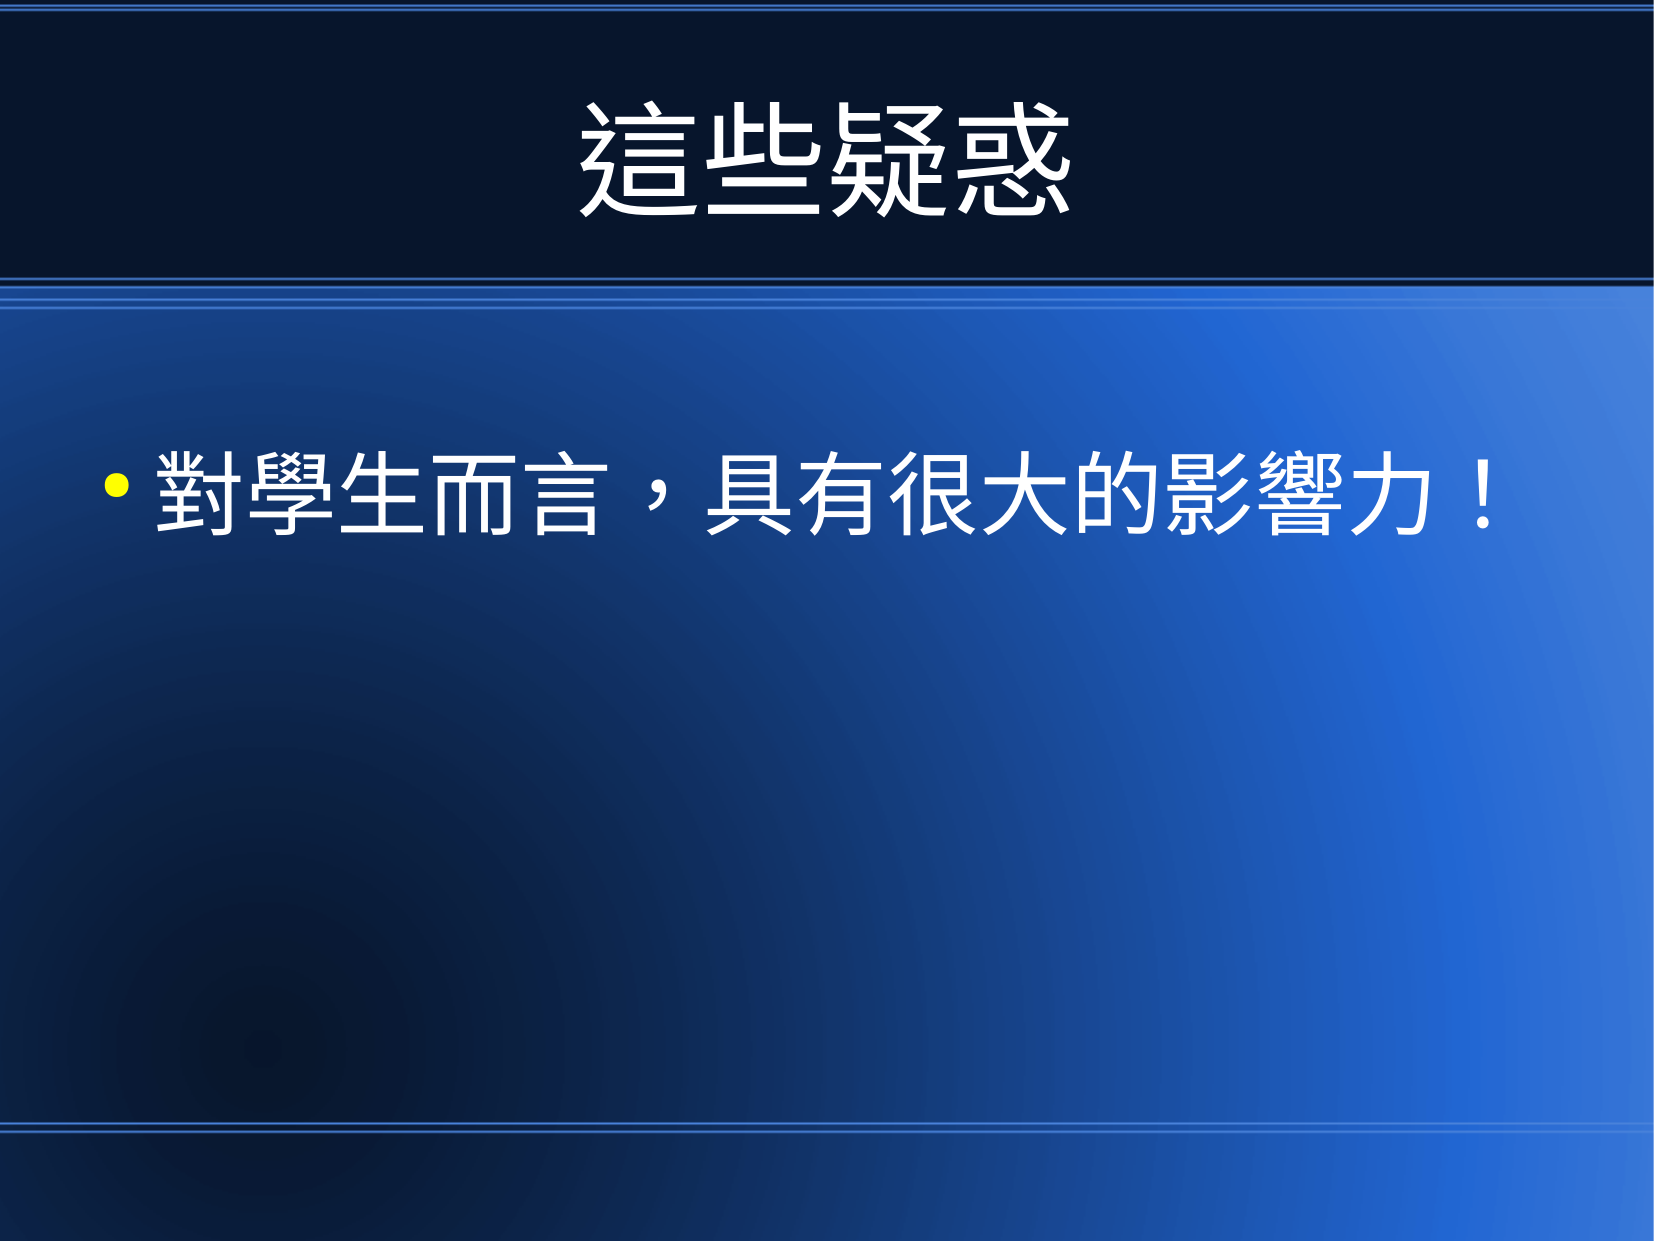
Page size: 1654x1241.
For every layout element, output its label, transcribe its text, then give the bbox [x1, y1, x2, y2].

title 這些疑惑 [82, 49, 1571, 257]
picture [0, 0, 1654, 1241]
list 對學生而言，具有很大的影響力！ [82, 355, 1571, 1241]
